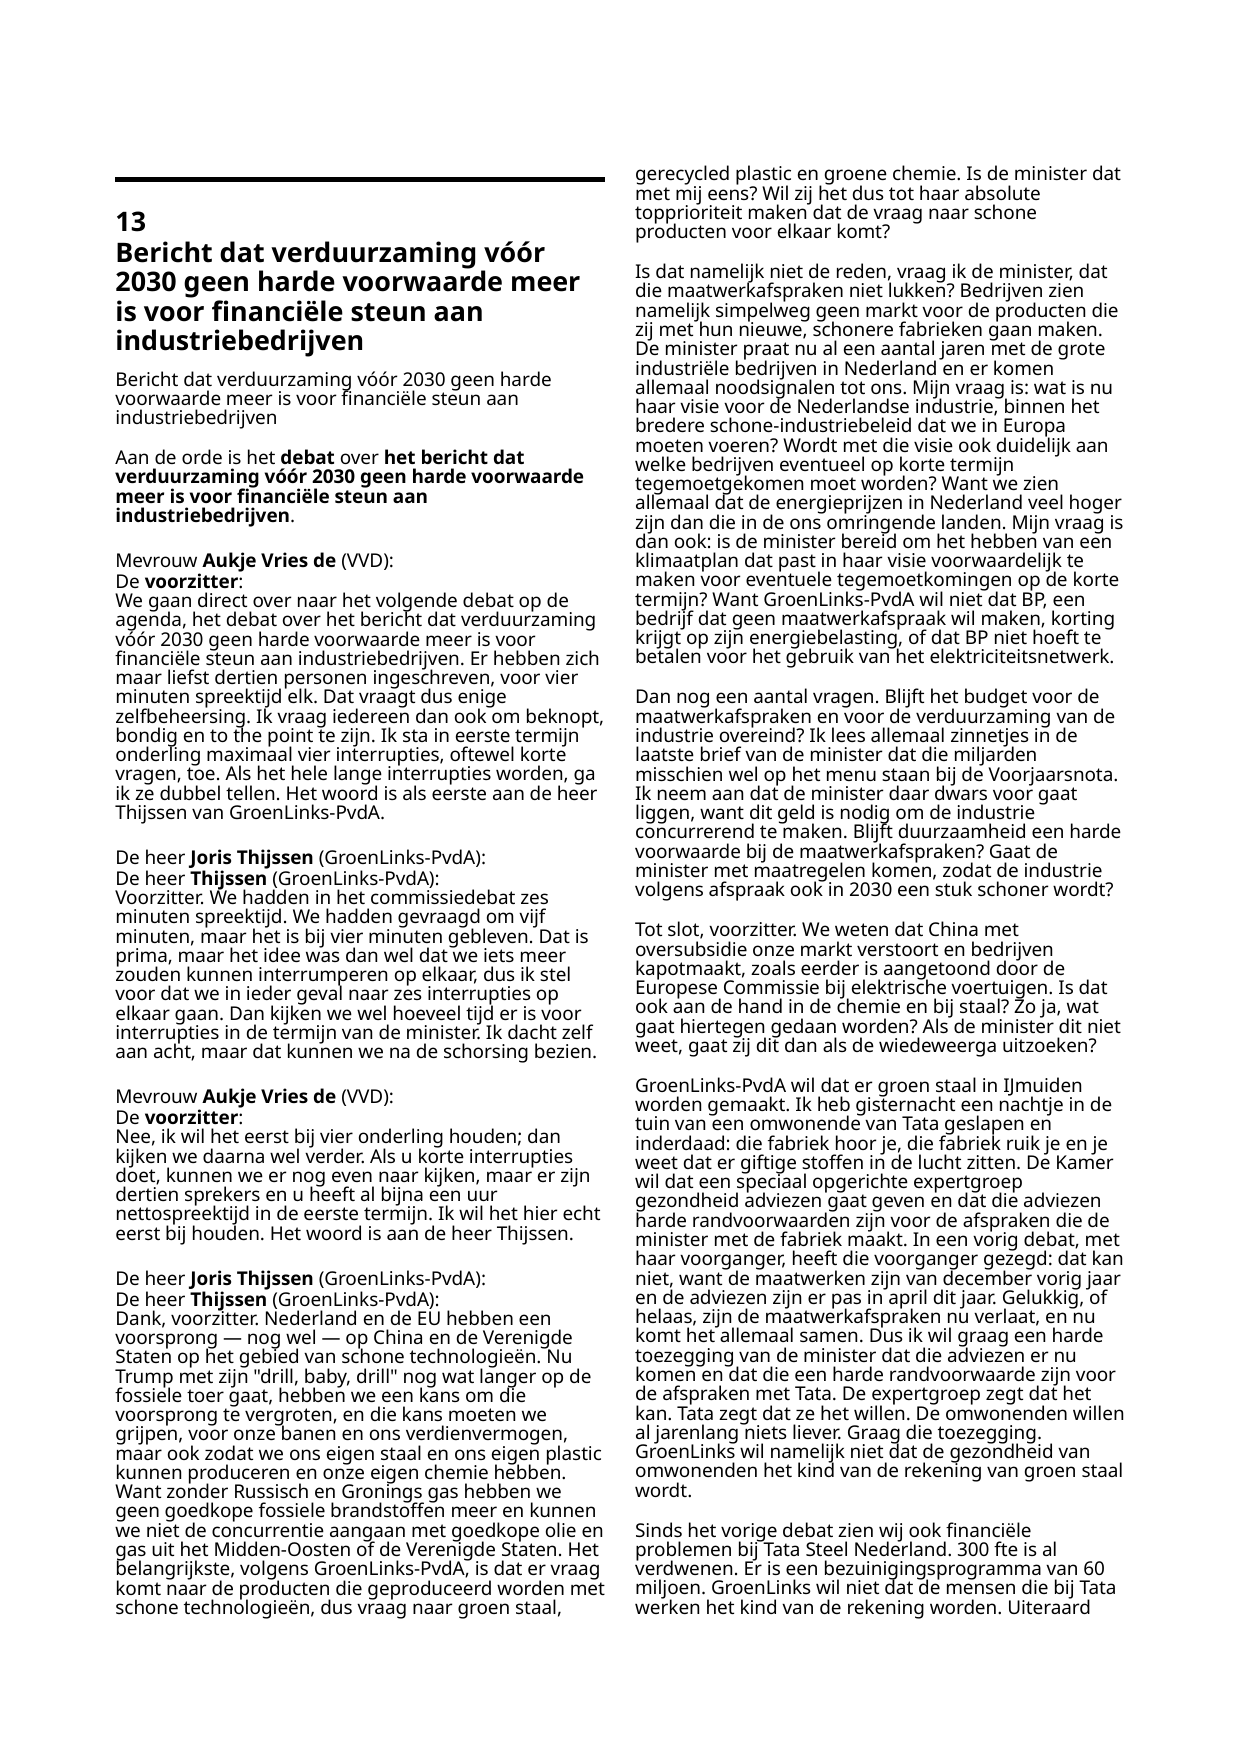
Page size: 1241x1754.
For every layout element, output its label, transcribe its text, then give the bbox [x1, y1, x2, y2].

text De heer Thijssen (GroenLinks-PvdA): [115, 1291, 605, 1310]
text 13 [115, 203, 605, 239]
text Bericht dat verduurzaming vóór 2030 geen harde voorwaarde meer is voor financiële steun aan industriebedrijven [115, 371, 605, 428]
text Mevrouw Aukje Vries de (VVD): [115, 547, 605, 573]
text gerecycled plastic en groene chemie. Is de minister dat met mij eens? Wil zij het dus tot haar absolute topprioriteit maken dat de vraag naar schone producten voor elkaar komt? [635, 165, 1125, 242]
text Dan nog een aantal vragen. Blijft het budget voor de maatwerkafspraken en voor de verduurzaming van de industrie overeind? Ik lees allemaal zinnetjes in de laatste brief van de minister dat die miljarden misschien wel op het menu staan bij de Voorjaarsnota. Ik neem aan dat de minister daar dwars voor gaat liggen, want dit geld is nodig om de industrie concurrerend te maken. Blijft duurzaamheid een harde voorwaarde bij de maatwerkafspraken? Gaat de minister met maatregelen komen, zodat de industrie volgens afspraak ook in 2030 een stuk schoner wordt? [635, 688, 1125, 901]
text Nee, ik wil het eerst bij vier onderling houden; dan kijken we daarna wel verder. Als u korte interrupties doet, kunnen we er nog even naar kijken, maar er zijn dertien sprekers en u heeft al bijna een uur nettospreektijd in de eerste termijn. Ik wil het hier echt eerst bij houden. Het woord is aan de heer Thijssen. [115, 1128, 605, 1244]
text GroenLinks-PvdA wil dat er groen staal in IJmuiden worden gemaakt. Ik heb gisternacht een nachtje in de tuin van een omwonende van Tata geslapen en inderdaad: die fabriek hoor je, die fabriek ruik je en je weet dat er giftige stoffen in de lucht zitten. De Kamer wil dat een speciaal opgerichte expertgroep gezondheid adviezen gaat geven en dat die adviezen harde randvoorwaarden zijn voor de afspraken die de minister met de fabriek maakt. In een vorig debat, met haar voorganger, heeft die voorganger gezegd: dat kan niet, want de maatwerken zijn van december vorig jaar en de adviezen zijn er pas in april dit jaar. Gelukkig, of helaas, zijn de maatwerkafspraken nu verlaat, en nu komt het allemaal samen. Dus ik wil graag een harde toezegging van de minister dat die adviezen er nu komen en dat die een harde randvoorwaarde zijn voor de afspraken met Tata. De expertgroep zegt dat het kan. Tata zegt dat ze het willen. De omwonenden willen al jarenlang niets liever. Graag die toezegging. GroenLinks wil namelijk niet dat de gezondheid van omwonenden het kind van de rekening van groen staal wordt. [635, 1077, 1125, 1501]
text Aan de orde is het debat over het bericht dat verduurzaming vóór 2030 geen harde voorwaarde meer is voor financiële steun aan industriebedrijven. [115, 449, 605, 526]
text Bericht dat verduurzaming vóór 2030 geen harde voorwaarde meer is voor financiële steun aan industriebedrijven [115, 239, 605, 371]
text De voorzitter: [115, 1109, 605, 1128]
text De heer Joris Thijssen (GroenLinks-PvdA): [115, 844, 605, 870]
text Mevrouw Aukje Vries de (VVD): [115, 1083, 605, 1109]
text Voorzitter. We hadden in het commissiedebat zes minuten spreektijd. We hadden gevraagd om vijf minuten, maar het is bij vier minuten gebleven. Dat is prima, maar het idee was dan wel dat we iets meer zouden kunnen interrumperen op elkaar, dus ik stel voor dat we in ieder geval naar zes interrupties op elkaar gaan. Dan kijken we wel hoeveel tijd er is voor interrupties in de termijn van de minister. Ik dacht zelf aan acht, maar dat kunnen we na de schorsing bezien. [115, 889, 605, 1062]
text De heer Joris Thijssen (GroenLinks-PvdA): [115, 1265, 605, 1291]
text De heer Thijssen (GroenLinks-PvdA): [115, 870, 605, 889]
text Dank, voorzitter. Nederland en de EU hebben een voorsprong — nog wel — op China en de Verenigde Staten op het gebied van schone technologieën. Nu Trump met zijn "drill, baby, drill" nog wat langer op de fossiele toer gaat, hebben we een kans om die voorsprong te vergroten, en die kans moeten we grijpen, voor onze banen en ons verdienvermogen, maar ook zodat we ons eigen staal en ons eigen plastic kunnen produceren en onze eigen chemie hebben. Want zonder Russisch en Gronings gas hebben we geen goedkope fossiele brandstoffen meer en kunnen we niet de concurrentie aangaan met goedkope olie en gas uit het Midden-Oosten of de Verenigde Staten. Het belangrijkste, volgens GroenLinks-PvdA, is dat er vraag komt naar de producten die geproduceerd worden met schone technologieën, dus vraag naar groen staal, [115, 1310, 605, 1618]
text Is dat namelijk niet de reden, vraag ik de minister, dat die maatwerkafspraken niet lukken? Bedrijven zien namelijk simpelweg geen markt voor de producten die zij met hun nieuwe, schonere fabrieken gaan maken. De minister praat nu al een aantal jaren met de grote industriële bedrijven in Nederland en er komen allemaal noodsignalen tot ons. Mijn vraag is: wat is nu haar visie voor de Nederlandse industrie, binnen het bredere schone-industriebeleid dat we in Europa moeten voeren? Wordt met die visie ook duidelijk aan welke bedrijven eventueel op korte termijn tegemoetgekomen moet worden? Want we zien allemaal dat de energieprijzen in Nederland veel hoger zijn dan die in de ons omringende landen. Mijn vraag is dan ook: is de minister bereid om het hebben van een klimaatplan dat past in haar visie voorwaardelijk te maken voor eventuele tegemoetkomingen op de korte termijn? Want GroenLinks-PvdA wil niet dat BP, een bedrijf dat geen maatwerkafspraak wil maken, korting krijgt op zijn energiebelasting, of dat BP niet hoeft te betalen voor het gebruik van het elektriciteitsnetwerk. [635, 263, 1125, 668]
text We gaan direct over naar het volgende debat op de agenda, het debat over het bericht dat verduurzaming vóór 2030 geen harde voorwaarde meer is voor financiële steun aan industriebedrijven. Er hebben zich maar liefst dertien personen ingeschreven, voor vier minuten spreektijd elk. Dat vraagt dus enige zelfbeheersing. Ik vraag iedereen dan ook om beknopt, bondig en to the point te zijn. Ik sta in eerste termijn onderling maximaal vier interrupties, oftewel korte vragen, toe. Als het hele lange interrupties worden, ga ik ze dubbel tellen. Het woord is als eerste aan de heer Thijssen van GroenLinks-PvdA. [115, 592, 605, 823]
text Sinds het vorige debat zien wij ook financiële problemen bij Tata Steel Nederland. 300 fte is al verdwenen. Er is een bezuinigingsprogramma van 60 miljoen. GroenLinks wil niet dat de mensen die bij Tata werken het kind van de rekening worden. Uiteraard [635, 1522, 1125, 1618]
text De voorzitter: [115, 573, 605, 592]
text Tot slot, voorzitter. We weten dat China met oversubsidie onze markt verstoort en bedrijven kapotmaakt, zoals eerder is aangetoond door de Europese Commissie bij elektrische voertuigen. Is dat ook aan de hand in de chemie en bij staal? Zo ja, wat gaat hiertegen gedaan worden? Als de minister dit niet weet, gaat zij dit dan als de wiedeweerga uitzoeken? [635, 921, 1125, 1056]
